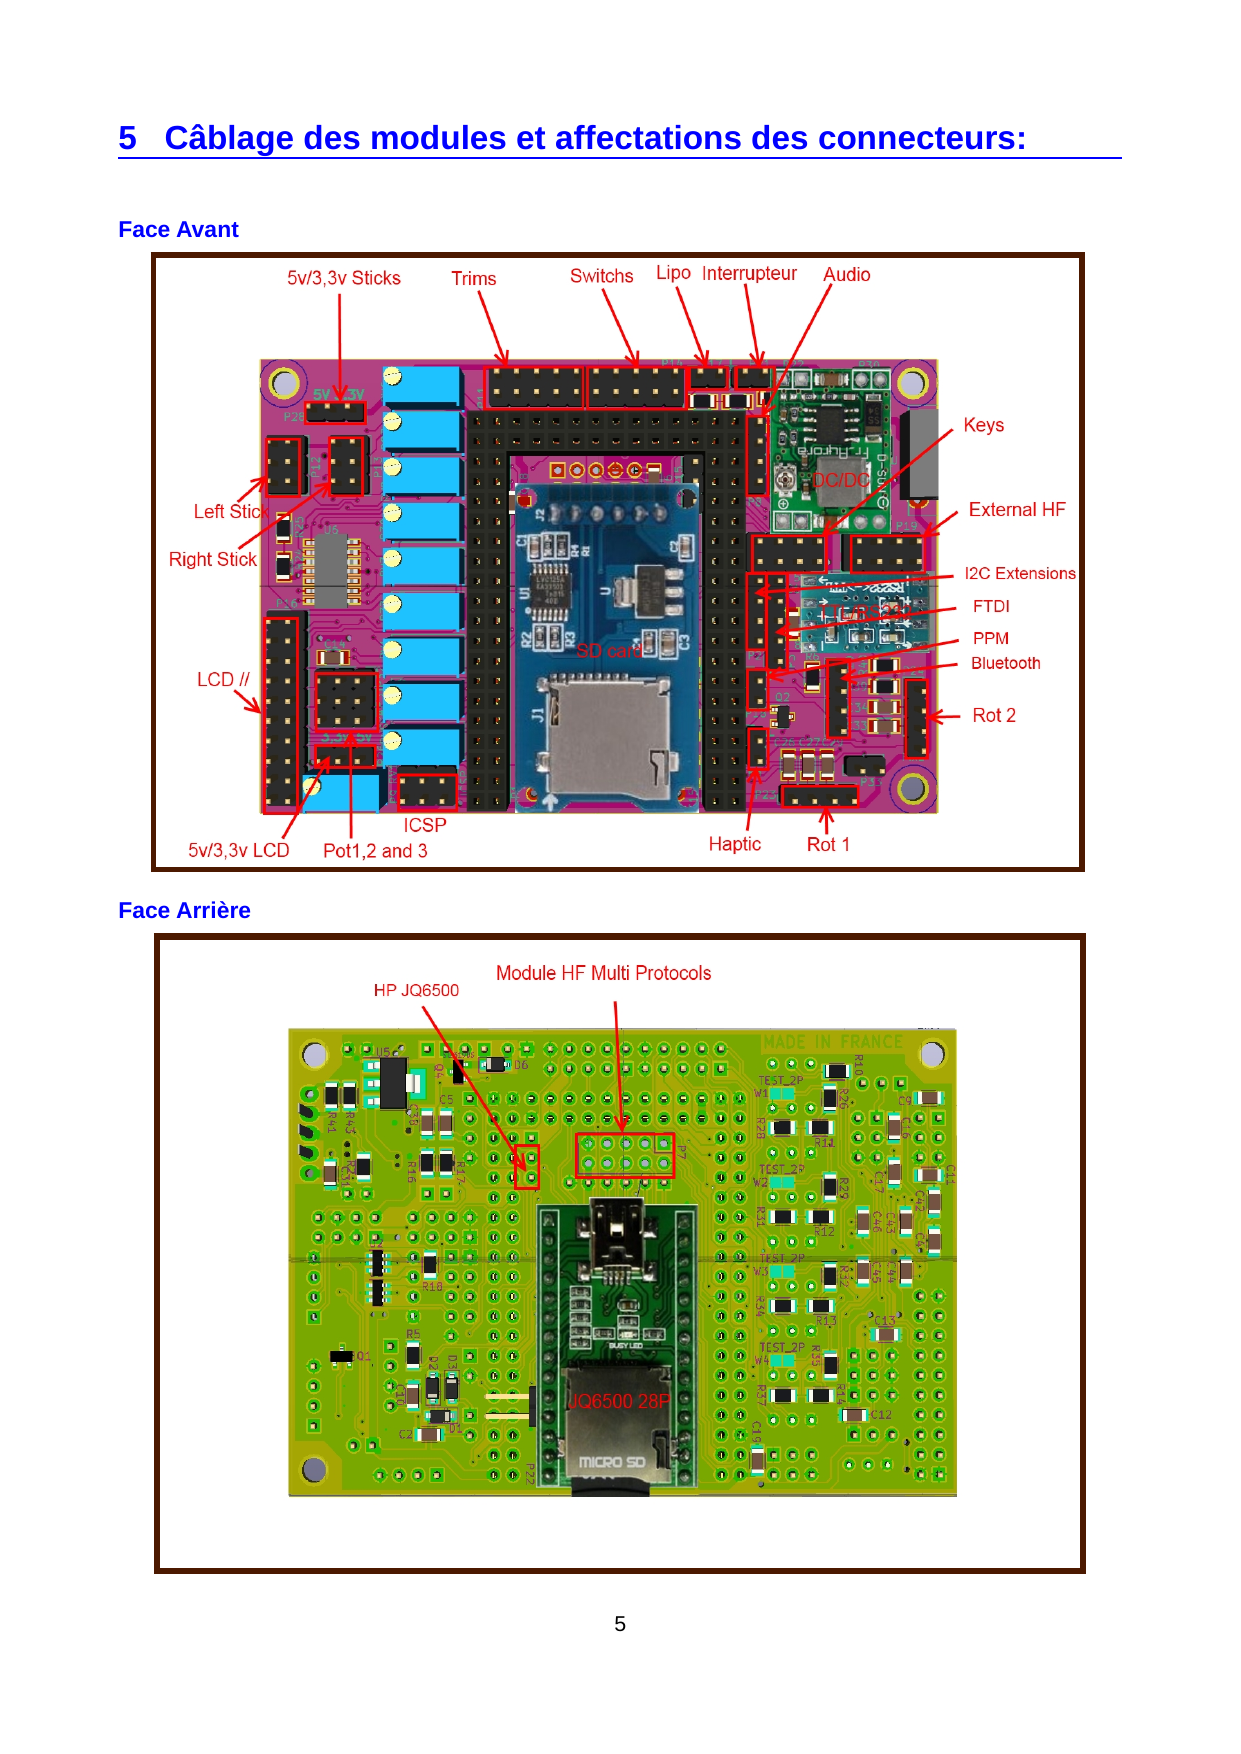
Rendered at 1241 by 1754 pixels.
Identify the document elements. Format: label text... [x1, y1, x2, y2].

picture [160, 940, 1080, 1568]
picture [156, 258, 1079, 867]
subtitle 5 Câblage des modules et affectations des connecteurs: [118, 118, 1122, 157]
text Face Arrière [118, 897, 1122, 923]
text Face Avant [118, 216, 1122, 243]
